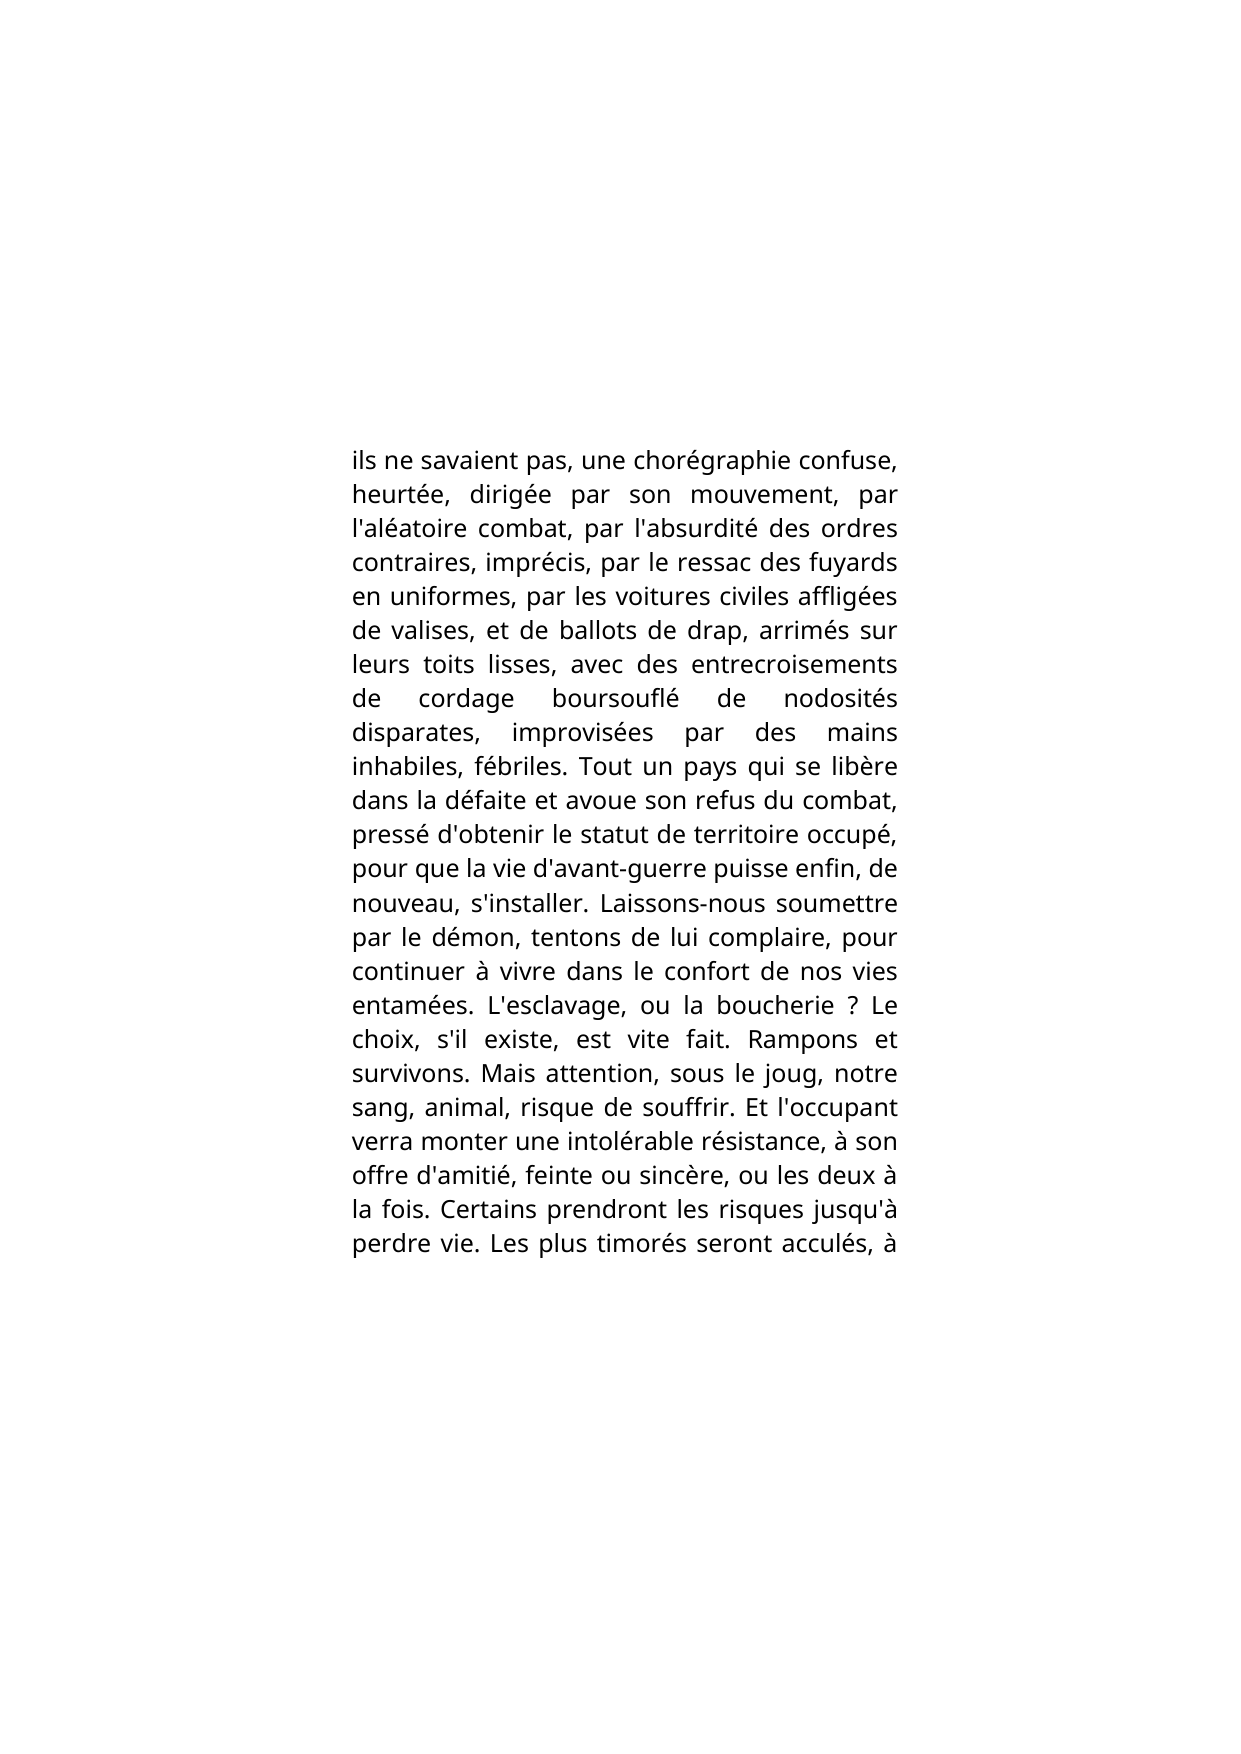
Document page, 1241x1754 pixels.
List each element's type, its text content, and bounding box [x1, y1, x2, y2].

text ils ne savaient pas, une chorégraphie confuse, heurtée, dirigée par son mouvement, par l'aléatoire combat, par l'absurdité des ordres contraires, imprécis, par le ressac des fuyards en uniformes, par les voitures civiles affligées de valises, et de ballots de drap, arrimés sur leurs toits lisses, avec des entrecroisements de cordage boursouflé de nodosités disparates, improvisées par des mains inhabiles, fébriles. Tout un pays qui se libère dans la défaite et avoue son refus du combat, pressé d'obtenir le statut de territoire occupé, pour que la vie d'avant-guerre puisse enfin, de nouveau, s'installer. Laissons-nous soumettre par le démon, tentons de lui complaire, pour continuer à vivre dans le confort de nos vies entamées. L'esclavage, ou la boucherie ? Le choix, s'il existe, est vite fait. Rampons et survivons. Mais attention, sous le joug, notre sang, animal, risque de souffrir. Et l'occupant verra monter une intolérable résistance, à son offre d'amitié, feinte ou sincère, ou les deux à la fois. Certains prendront les risques jusqu'à perdre vie. Les plus timorés seront acculés, à [352, 442, 898, 1260]
